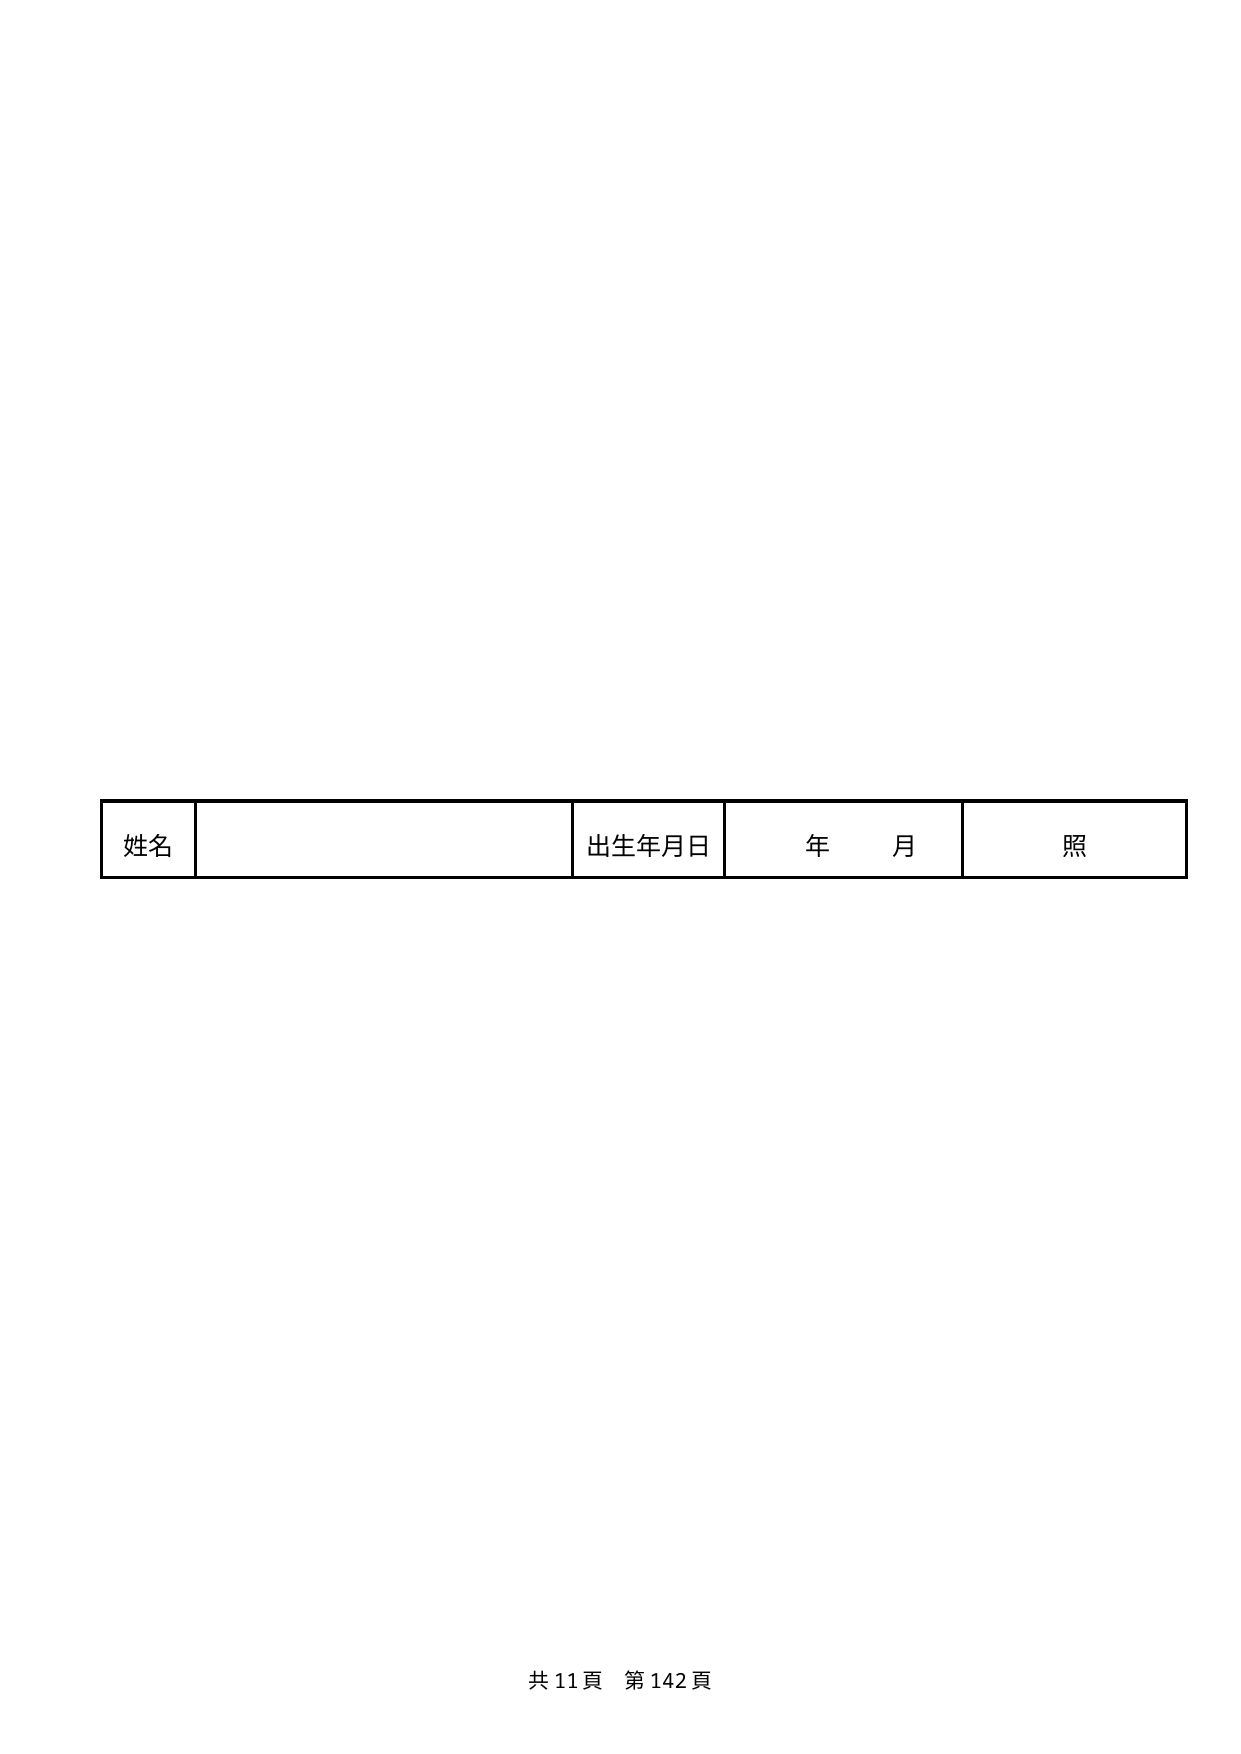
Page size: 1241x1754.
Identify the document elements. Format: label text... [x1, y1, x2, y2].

table_header 出生年月日 [574, 803, 723, 876]
table_header [197, 803, 571, 876]
table_header 姓名 [103, 803, 194, 876]
table_header 年 月 日 [726, 803, 961, 876]
table_header 照 片 [964, 803, 1185, 876]
